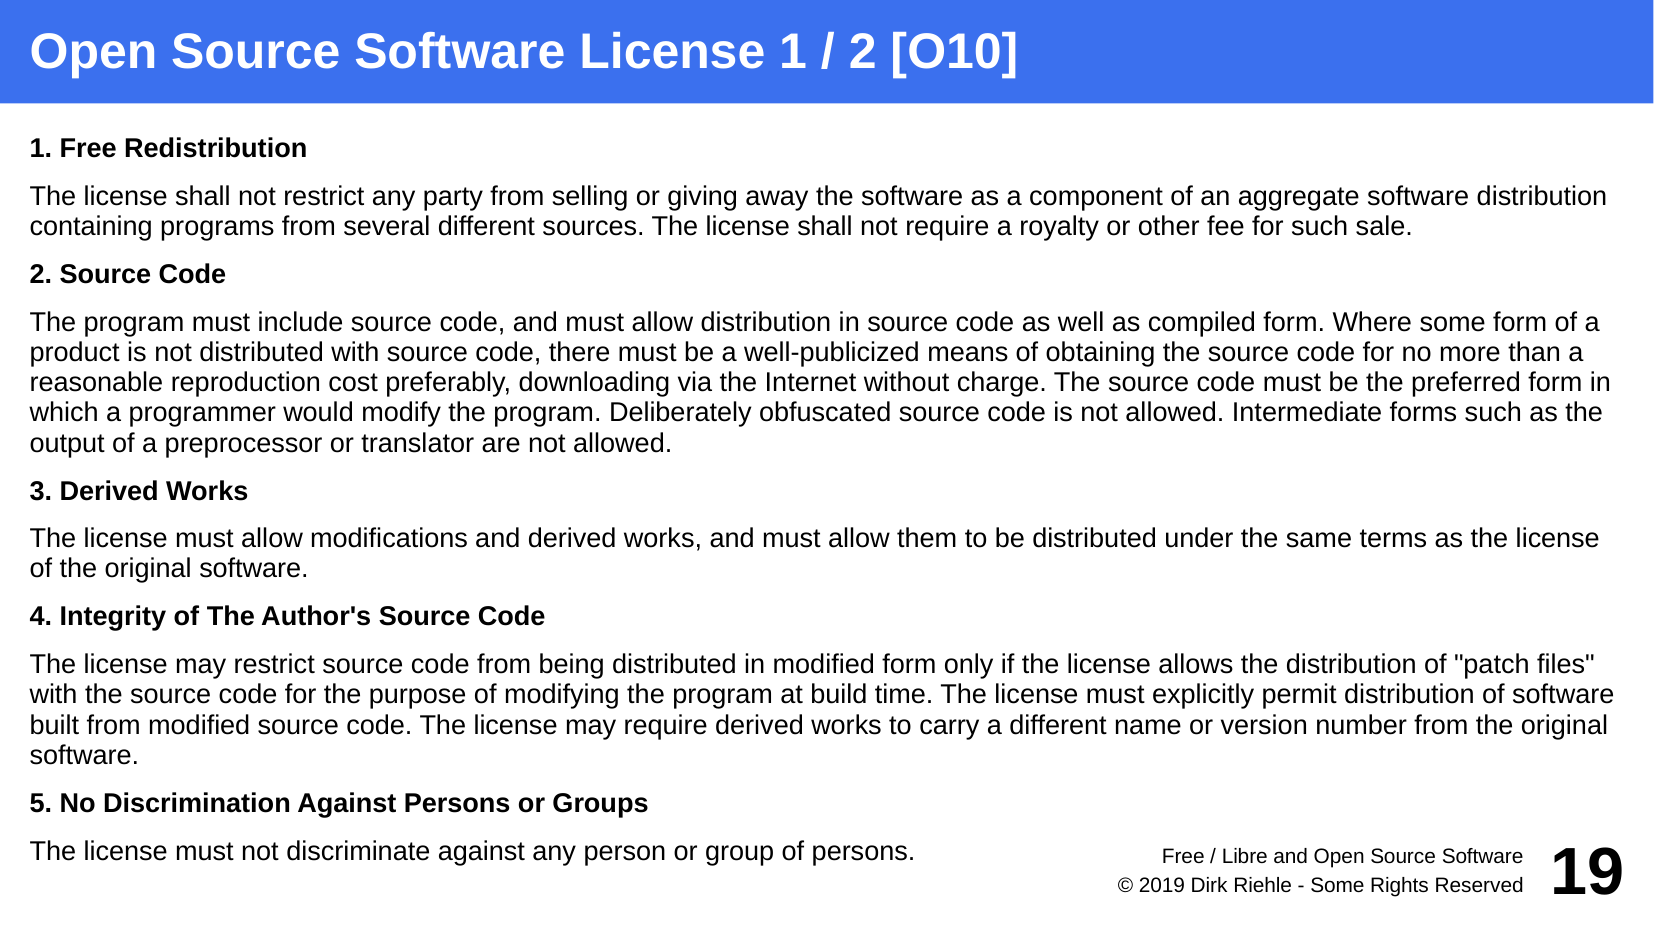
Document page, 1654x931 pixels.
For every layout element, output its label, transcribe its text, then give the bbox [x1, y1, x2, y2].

title Open Source Software License 1 / 2 [O10] [0, 0, 1654, 104]
list 1. Free Redistribution The license shall not restrict any party from selling or giving away the software as a component of an aggregate software distribution containing programs from several different sources. The license shall not require a royalty or other fee for such sale. 2. Source Code The program must include source code, and must allow distribution in source code as well as compiled form. Where some form of a product is not distributed with source code, there must be a well-publicized means of obtaining the source code for no more than a reasonable reproduction cost preferably, downloading via the Internet without charge. The source code must be the preferred form in which a programmer would modify the program. Deliberately obfuscated source code is not allowed. Intermediate forms such as the output of a preprocessor or translator are not allowed. 3. Derived Works The license must allow modifications and derived works, and must allow them to be distributed under the same terms as the license of the original software. 4. Integrity of The Author's Source Code The license may restrict source code from being distributed in modified form only if the license allows the distribution of "patch files" with the source code for the purpose of modifying the program at build time. The license must explicitly permit distribution of software built from modified source code. The license may require derived works to carry a different name or version number from the original software. 5. No Discrimination Against Persons or Groups The license must not discriminate against any person or group of persons. [29, 132, 1625, 813]
